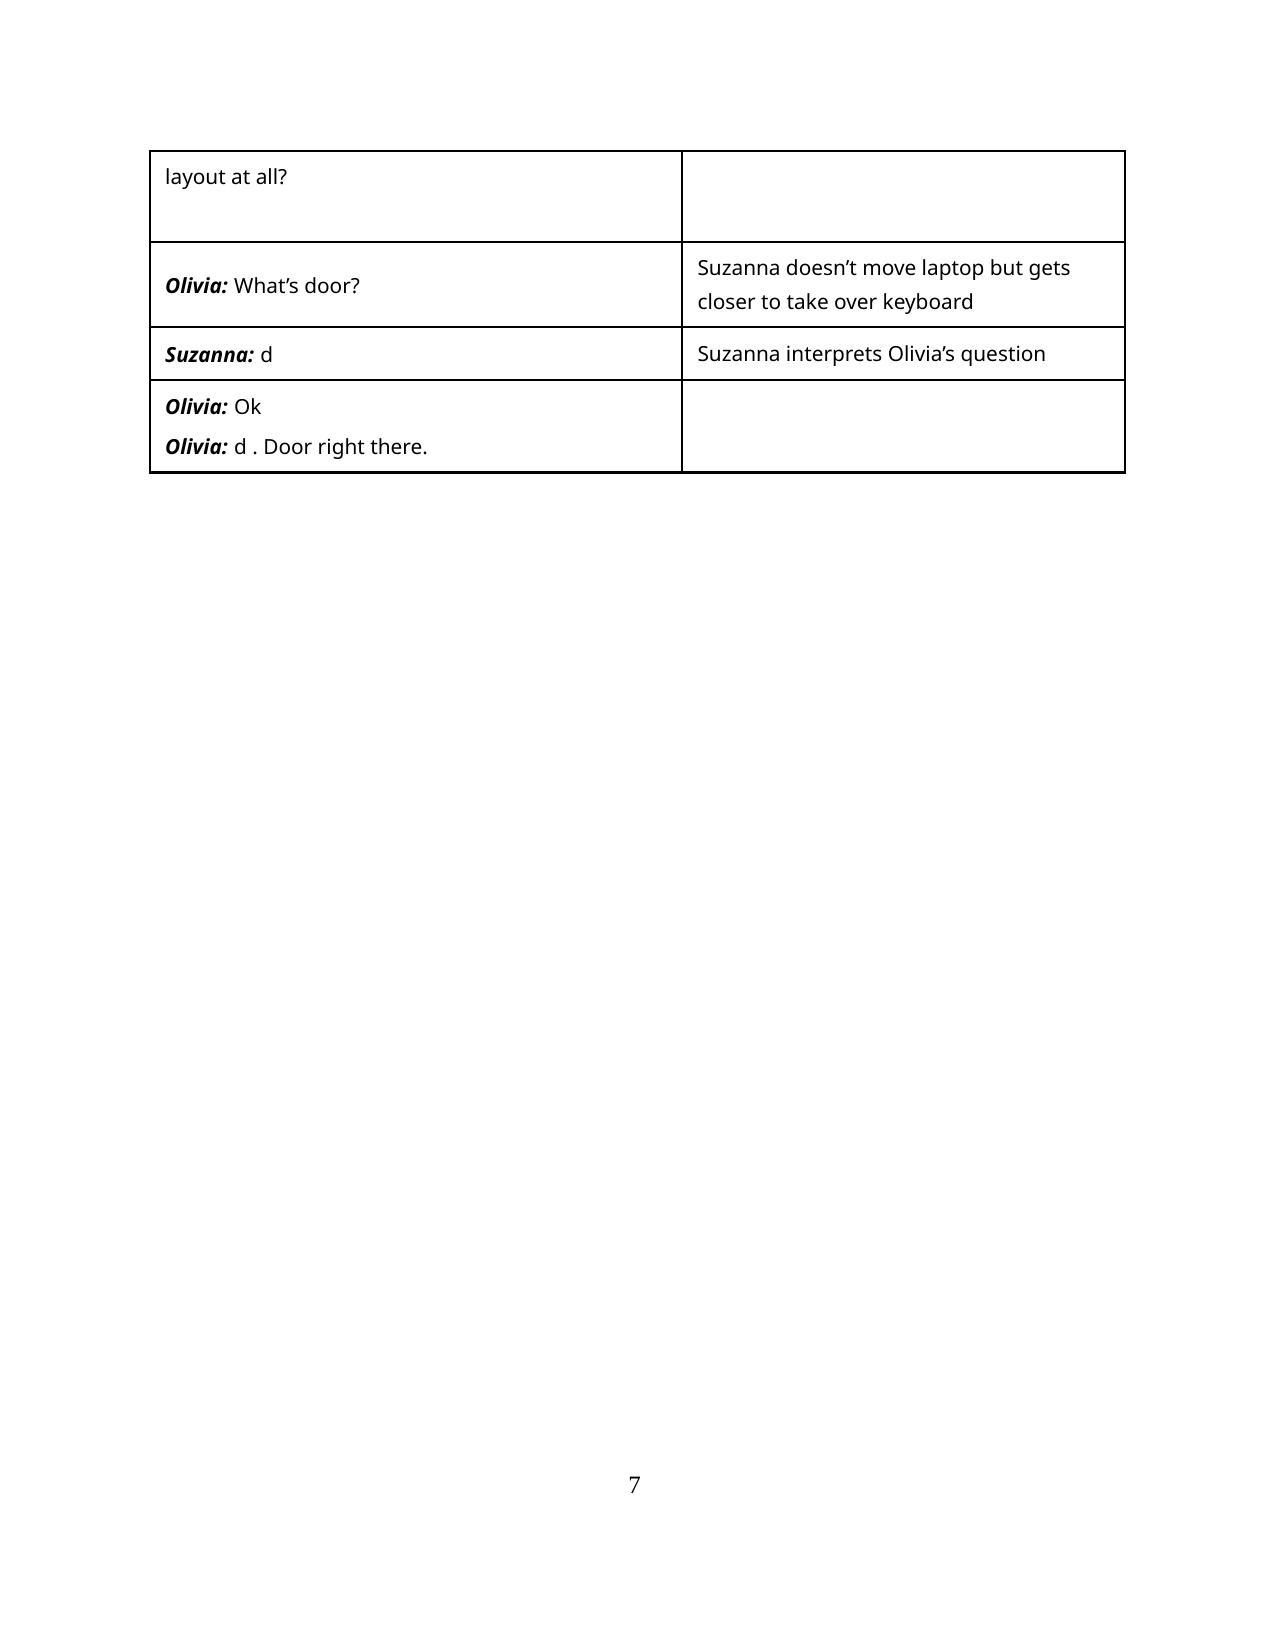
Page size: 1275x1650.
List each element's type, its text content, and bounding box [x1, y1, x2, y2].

table_cell Suzanna: d [151, 328, 681, 379]
table_cell Suzanna doesn’t move laptop but gets closer to take over keyboard [683, 243, 1124, 326]
table_cell [683, 152, 1124, 241]
table_cell [683, 381, 1124, 471]
table_cell Olivia: What’s door? [151, 243, 681, 326]
table_cell Olivia: Ok Olivia: d . Door right there. [151, 381, 681, 471]
table_cell Suzanna interprets Olivia’s question [683, 328, 1124, 379]
table_cell layout at all? [151, 152, 681, 241]
